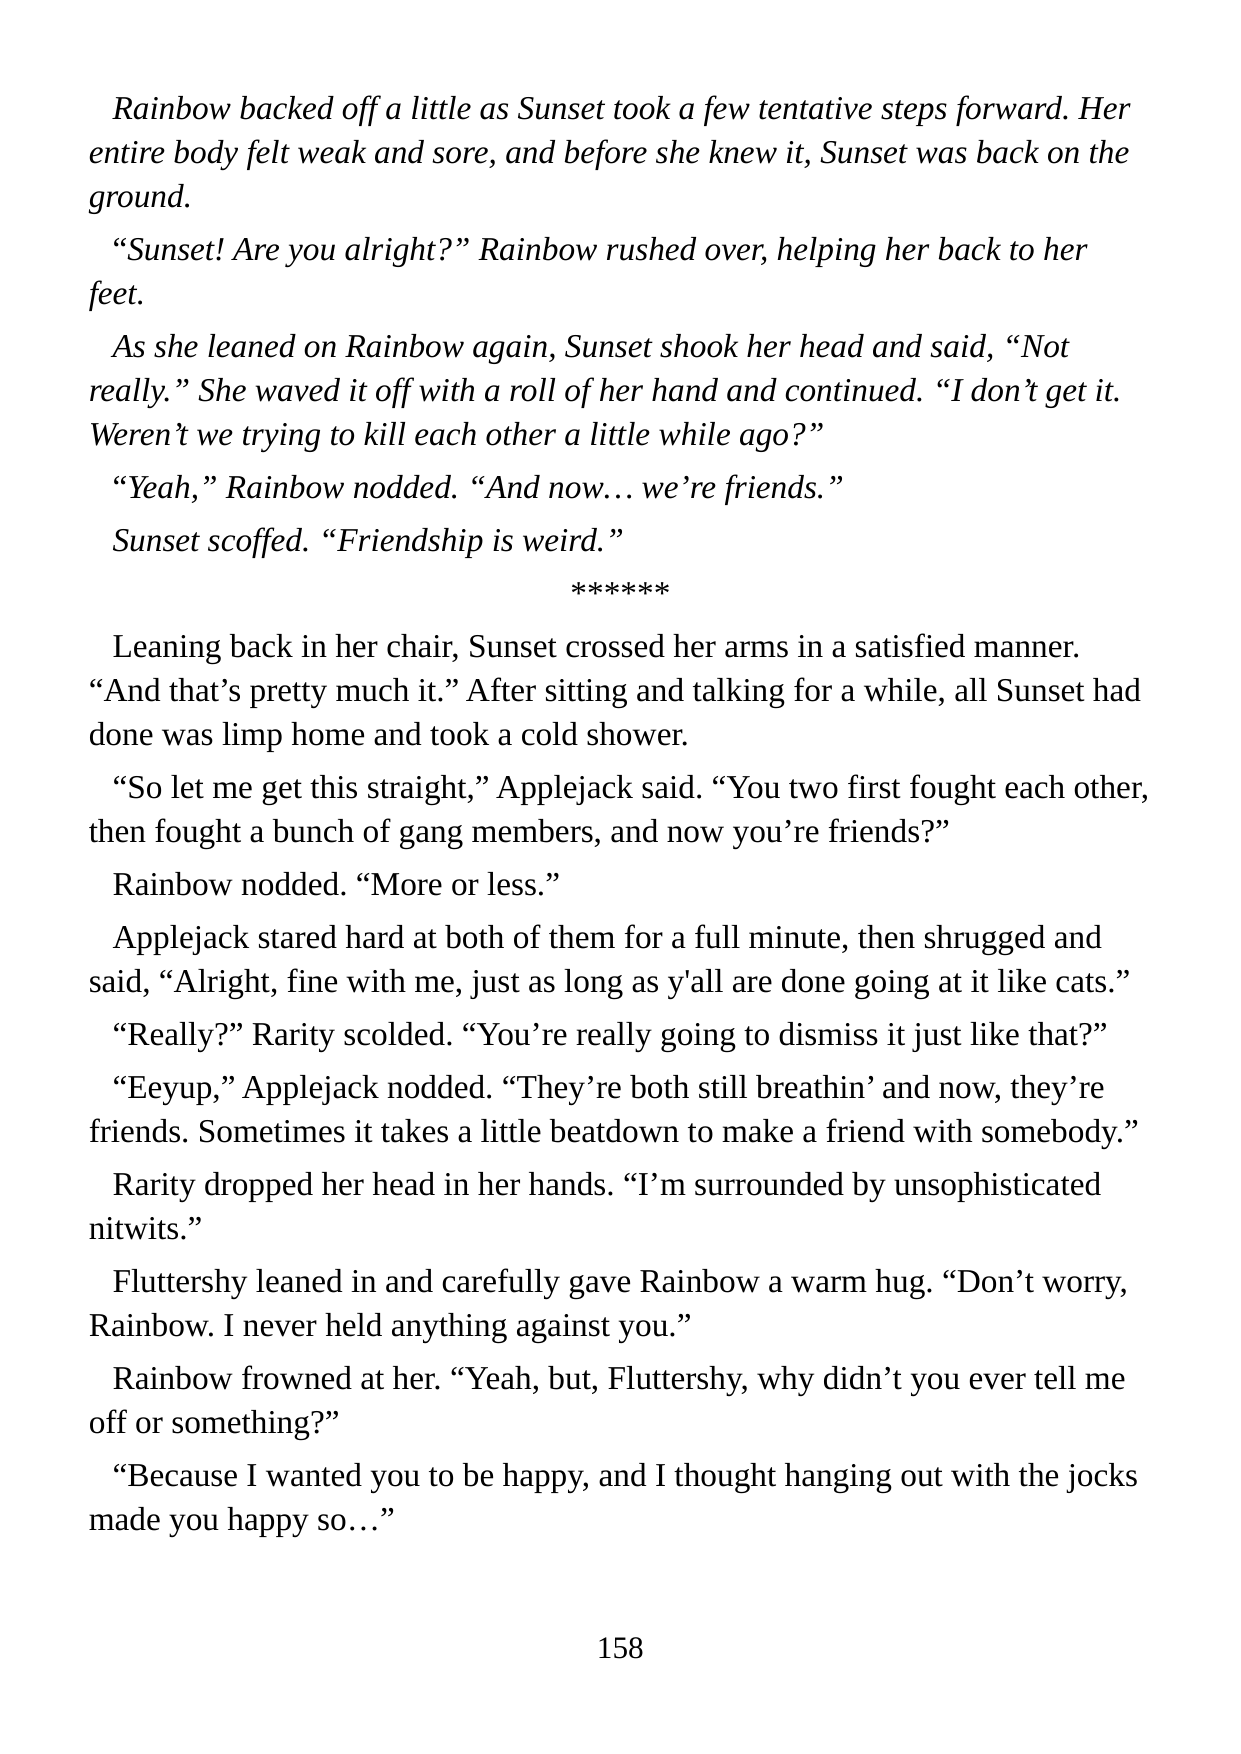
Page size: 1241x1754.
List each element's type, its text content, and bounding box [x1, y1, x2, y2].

text “Eeyup,” Applejack nodded. “They’re both still breathin’ and now, they’re friends. Sometimes it takes a little beatdown to make a friend with somebody.” [88, 1067, 1152, 1149]
text Fluttershy leaned in and carefully gave Rainbow a warm hug. “Don’t worry, Rainbow. I never held anything against you.” [88, 1261, 1152, 1343]
text “Because I wanted you to be happy, and I thought hanging out with the jocks made you happy so…” [88, 1455, 1152, 1537]
text Rainbow backed off a little as Sunset took a few tentative steps forward. Her entire body felt weak and sore, and before she knew it, Sunset was back on the ground. [88, 88, 1152, 215]
text “Sunset! Are you alright?” Rainbow rushed over, helping her back to her feet. [88, 229, 1152, 312]
text Applejack stared hard at both of them for a full minute, then shrugged and said, “Alright, fine with me, just as long as y'all are done going at it like cats.” [88, 917, 1152, 1000]
text Rarity dropped her head in her hands. “I’m surrounded by unsophisticated nitwits.” [88, 1164, 1152, 1247]
text “Really?” Rarity scolded. “You’re really going to dismiss it just like that?” [88, 1014, 1152, 1053]
text Sunset scoffed. “Friendship is weird.” [88, 521, 1152, 559]
text Leaning back in her chair, Sunset crossed her arms in a satisfied manner. “And that’s pretty much it.” After sitting and talking for a while, all Sunset had done was limp home and took a cold shower. [88, 626, 1152, 753]
text Rainbow frowned at her. “Yeah, but, Fluttershy, why didn’t you ever tell me off or something?” [88, 1358, 1152, 1441]
text As she leaned on Rainbow again, Sunset shook her head and said, “Not really.” She waved it off with a roll of her hand and continued. “I don’t get it. Weren’t we trying to kill each other a little while ago?” [88, 327, 1152, 453]
text ****** [88, 573, 1152, 612]
text Rainbow nodded. “More or less.” [88, 864, 1152, 903]
text “Yeah,” Rainbow nodded. “And now… we’re friends.” [88, 468, 1152, 506]
text “So let me get this straight,” Applejack said. “You two first fought each other, then fought a bunch of gang members, and now you’re friends?” [88, 767, 1152, 850]
